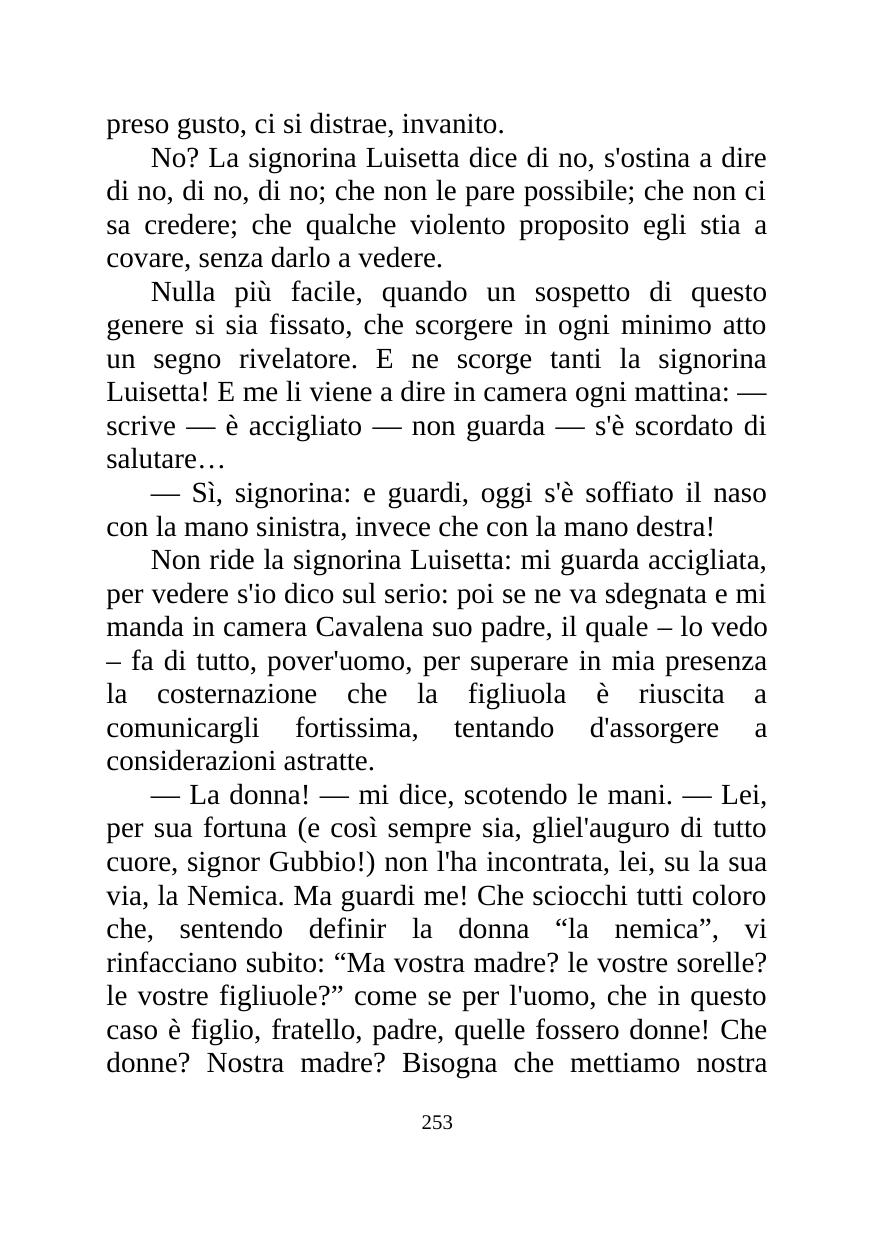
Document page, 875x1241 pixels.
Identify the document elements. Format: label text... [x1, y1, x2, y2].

text Non ride la signorina Luisetta: mi guarda accigliata, per vedere s'io dico sul serio: poi se ne va sdegnata e mi manda in camera Cavalena suo padre, il quale – lo vedo – fa di tutto, pover'uomo, per superare in mia presenza la costernazione che la figliuola è riuscita a comunicargli fortissima, tentando d'assorgere a considerazioni astratte. [106, 542, 768, 777]
text No? La signorina Luisetta dice di no, s'ostina a dire di no, di no, di no; che non le pare possibile; che non ci sa credere; che qualche violento proposito egli stia a covare, senza darlo a vedere. [106, 140, 768, 274]
text Nulla più facile, quando un sospetto di questo genere si sia fissato, che scorgere in ogni minimo atto un segno rivelatore. E ne scorge tanti la signorina Luisetta! E me li viene a dire in camera ogni mattina: — scrive — è accigliato — non guarda — s'è scordato di salutare… [106, 274, 768, 475]
text preso gusto, ci si distrae, invanito. [106, 106, 768, 140]
text — Sì, signorina: e guardi, oggi s'è soffiato il naso con la mano sinistra, invece che con la mano destra! [106, 475, 768, 542]
text — La donna! — mi dice, scotendo le mani. — Lei, per sua fortuna (e così sempre sia, gliel'auguro di tutto cuore, signor Gubbio!) non l'ha incontrata, lei, su la sua via, la Nemica. Ma guardi me! Che sciocchi tutti coloro che, sentendo definir la donna “la nemica”, vi rinfacciano subito: “Ma vostra madre? le vostre sorelle? le vostre figliuole?” come se per l'uomo, che in questo caso è figlio, fratello, padre, quelle fossero donne! Che donne? Nostra madre? Bisogna che mettiamo nostra [106, 777, 768, 1079]
